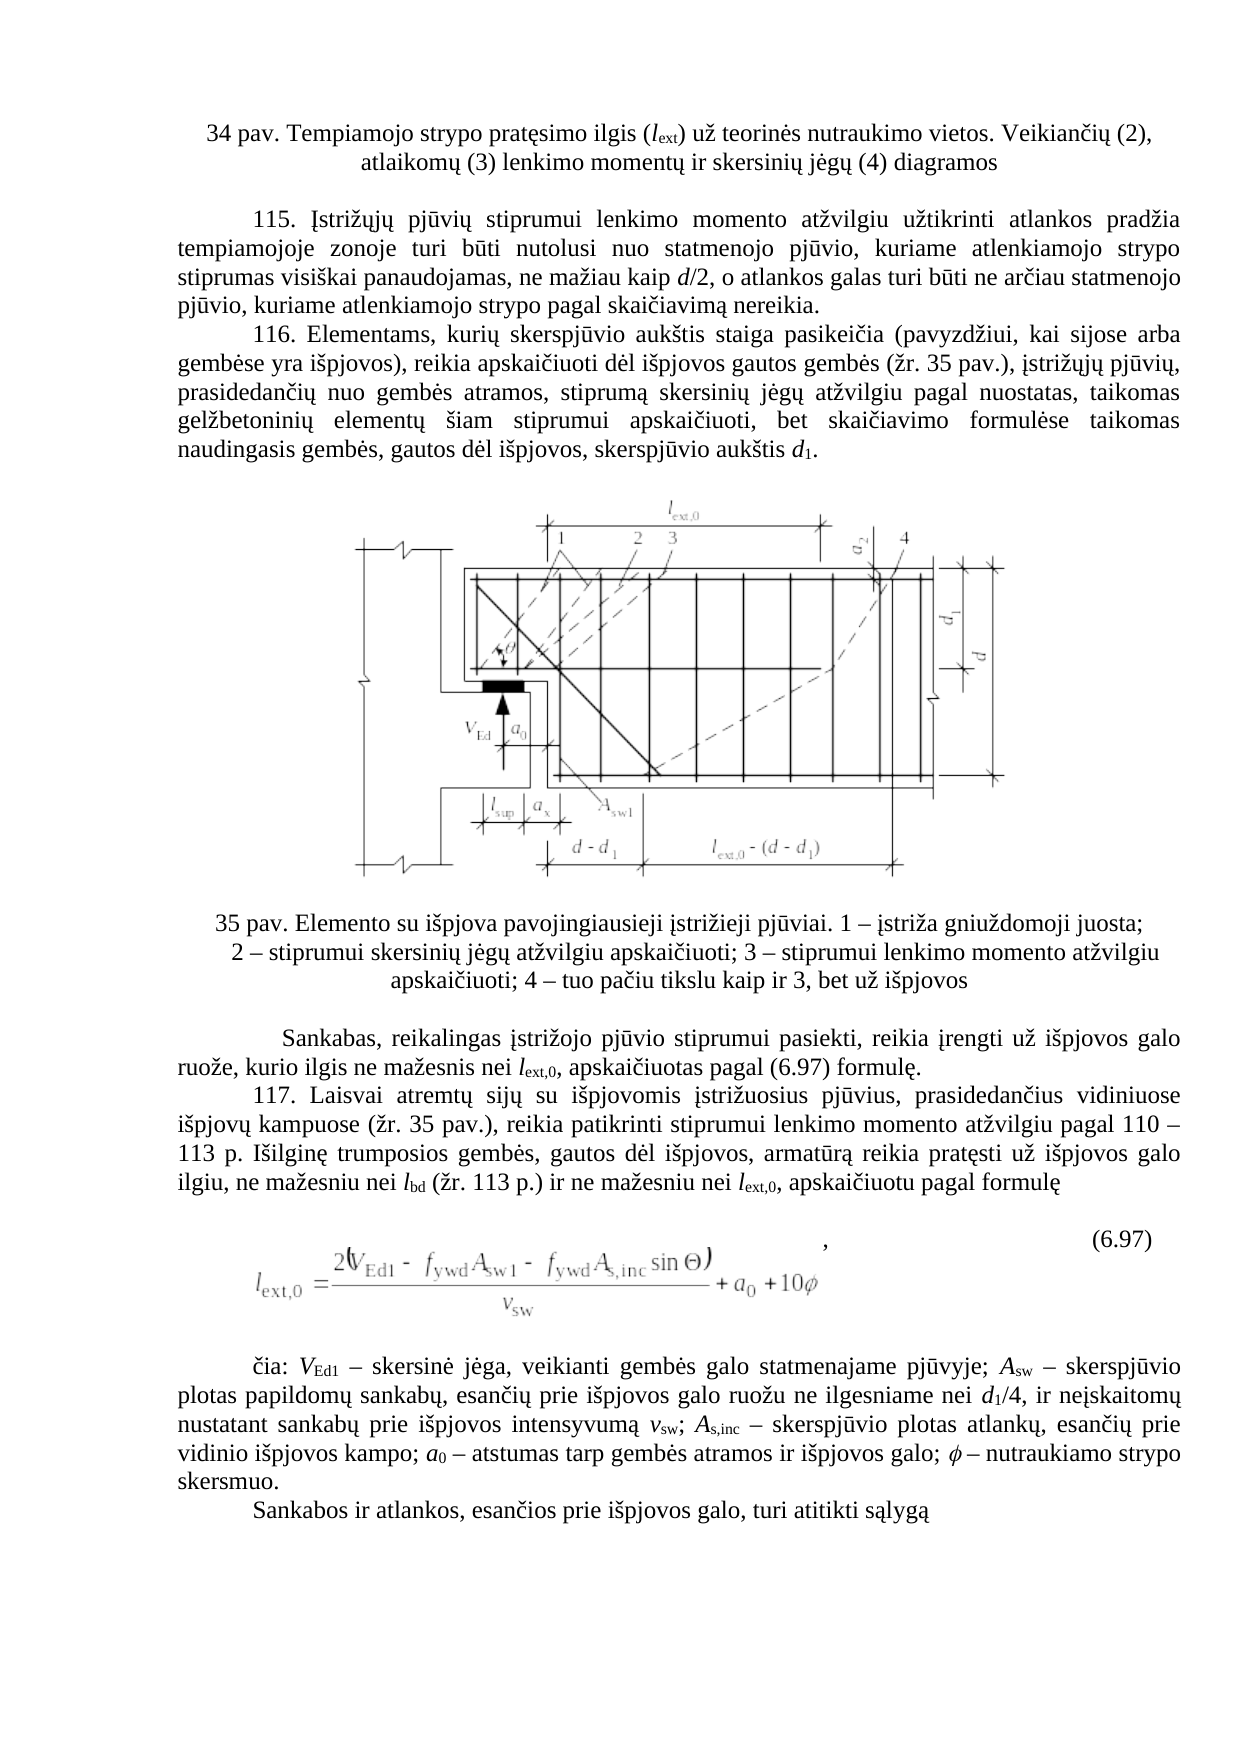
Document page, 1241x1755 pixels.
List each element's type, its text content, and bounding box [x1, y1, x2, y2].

text Sankabas, reikalingas įstrižojo pjūvio stiprumui pasiekti, reikia įrengti už išpjovos galo ruože, kurio ilgis ne mažesnis nei lext,0, apskaičiuotas pagal (6.97) formulę. [177, 1023, 1181, 1081]
text 2 – stiprumui skersinių jėgų atžvilgiu apskaičiuoti; 3 – stiprumui lenkimo momento atžvilgiu apskaičiuoti; 4 – tuo pačiu tikslu kaip ir 3, bet už išpjovos [177, 937, 1181, 994]
text 35 pav. Elemento su išpjova pavojingiausieji įstrižieji pjūviai. 1 – įstriža gniuždomoji juosta; [177, 908, 1181, 937]
text 115. Įstrižųjų pjūvių stiprumui lenkimo momento atžvilgiu užtikrinti atlankos pradžia tempiamojoje zonoje turi būti nutolusi nuo statmenojo pjūvio, kuriame atlenkiamojo strypo stiprumas visiškai panaudojamas, ne mažiau kaip d/2, o atlankos galas turi būti ne arčiau statmenojo pjūvio, kuriame atlenkiamojo strypo pagal skaičiavimą nereikia. [177, 204, 1181, 319]
text , (6.97) [177, 1224, 1181, 1323]
text čia: VEd1 – skersinė jėga, veikianti gembės galo statmenajame pjūvyje; Asw – skerspjūvio plotas papildomų sankabų, esančių prie išpjovos galo ruožu ne ilgesniame nei d1/4, ir neįskaitomų nustatant sankabų prie išpjovos intensyvumą vsw; As,inc – skerspjūvio plotas atlankų, esančių prie vidinio išpjovos kampo; a0 – atstumas tarp gembės atramos ir išpjovos galo; f – nutraukiamo strypo skersmuo. [177, 1351, 1181, 1495]
text 117. Laisvai atremtų sijų su išpjovomis įstrižuosius pjūvius, prasidedančius vidiniuose išpjovų kampuose (žr. 35 pav.), reikia patikrinti stiprumui lenkimo momento atžvilgiu pagal 110 –113 p. Išilginę trumposios gembės, gautos dėl išpjovos, armatūrą reikia pratęsti už išpjovos galo ilgiu, ne mažesniu nei lbd (žr. 113 p.) ir ne mažesniu nei lext,0, apskaičiuotu pagal formulę [177, 1081, 1181, 1196]
text Sankabos ir atlankos, esančios prie išpjovos galo, turi atitikti sąlygą [177, 1495, 1181, 1524]
text 116. Elementams, kurių skerspjūvio aukštis staiga pasikeičia (pavyzdžiui, kai sijose arba gembėse yra išpjovos), reikia apskaičiuoti dėl išpjovos gautos gembės (žr. 35 pav.), įstrižųjų pjūvių, prasidedančių nuo gembės atramos, stiprumą skersinių jėgų atžvilgiu pagal nuostatas, taikomas gelžbetoninių elementų šiam stiprumui apskaičiuoti, bet skaičiavimo formulėse taikomas naudingasis gembės, gautos dėl išpjovos, skerspjūvio aukštis d1. [177, 319, 1181, 463]
text 34 pav. Tempiamojo strypo pratęsimo ilgis (lext) už teorinės nutraukimo vietos. Veikiančių (2), atlaikomų (3) lenkimo momentų ir skersinių jėgų (4) diagramos [177, 118, 1181, 176]
